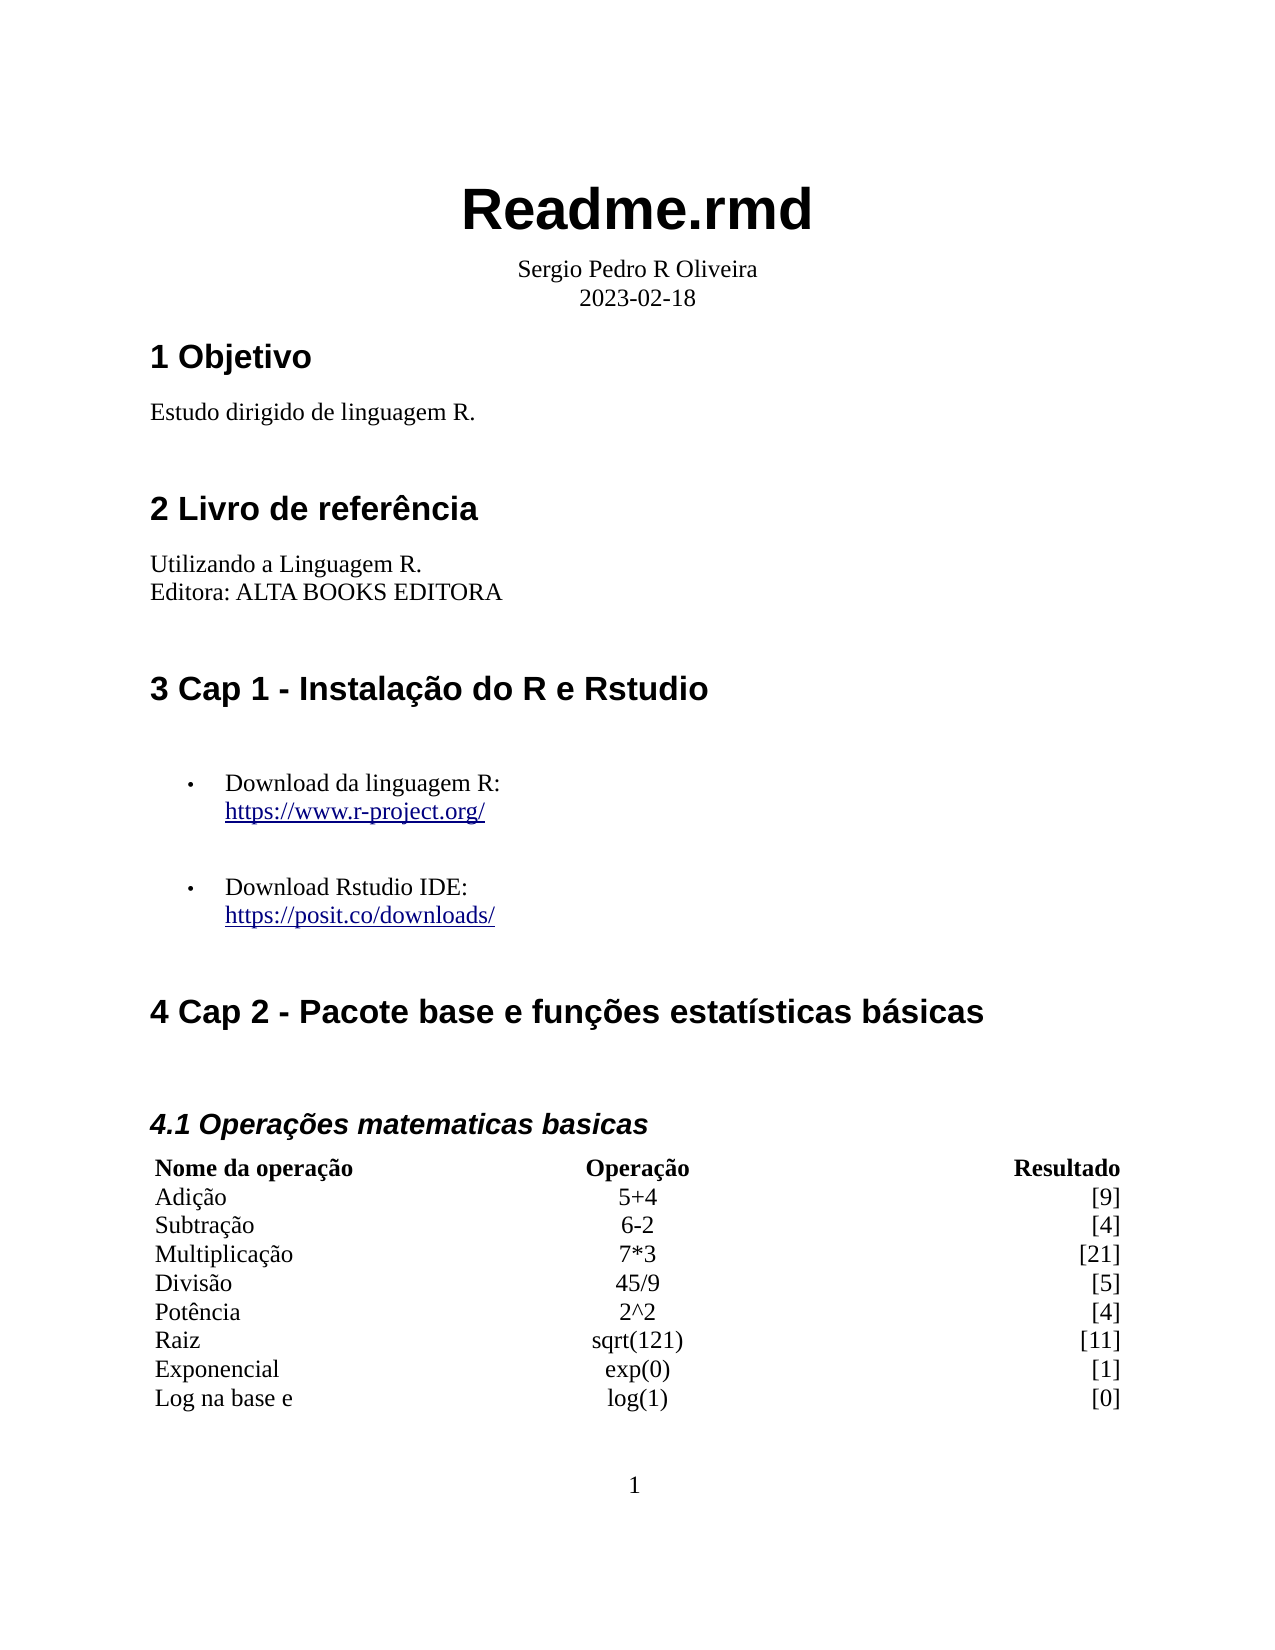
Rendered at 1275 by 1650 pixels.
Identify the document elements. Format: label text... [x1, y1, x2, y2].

table_cell 2^2 [475, 1297, 800, 1325]
list Download Rstudio IDE: https://posit.co/downloads/ [187, 872, 1125, 958]
table_header Operação [475, 1153, 800, 1182]
list Download da linguagem R: https://www.r-project.org/ [187, 768, 1125, 854]
table_cell Adição [150, 1182, 475, 1210]
table_cell Log na base e [150, 1383, 475, 1412]
table_cell log(1) [475, 1383, 800, 1412]
table_cell [9] [800, 1182, 1125, 1210]
text Estudo dirigido de linguagem R. [150, 397, 1125, 455]
table_cell [11] [800, 1325, 1125, 1354]
table_header Nome da operação [150, 1153, 475, 1182]
title Readme.rmd [150, 175, 1125, 242]
subtitle 4 Cap 2 - Pacote base e funções estatísticas básicas [150, 992, 1125, 1069]
table_cell Exponencial [150, 1354, 475, 1383]
table_cell [1] [800, 1354, 1125, 1383]
subtitle 1 Objetivo [150, 337, 1125, 376]
table_cell [21] [800, 1239, 1125, 1268]
table_cell 7*3 [475, 1239, 800, 1268]
table_cell [4] [800, 1210, 1125, 1239]
text Utilizando a Linguagem R. Editora: ALTA BOOKS EDITORA [150, 549, 1125, 635]
table_cell 6-2 [475, 1210, 800, 1239]
table_cell exp(0) [475, 1354, 800, 1383]
table_cell sqrt(121) [475, 1325, 800, 1354]
table_cell Divisão [150, 1268, 475, 1297]
table_cell Multiplicação [150, 1239, 475, 1268]
table_cell 45/9 [475, 1268, 800, 1297]
subtitle 3 Cap 1 - Instalação do R e Rstudio [150, 669, 1125, 746]
subtitle 2 Livro de referência [150, 489, 1125, 527]
table_cell Potência [150, 1297, 475, 1325]
table_cell [0] [800, 1383, 1125, 1412]
subtitle 4.1 Operações matematicas basicas [150, 1107, 1125, 1140]
table_cell Raiz [150, 1325, 475, 1354]
text Sergio Pedro R Oliveira [150, 254, 1125, 283]
table_cell [5] [800, 1268, 1125, 1297]
table_cell [4] [800, 1297, 1125, 1325]
table_header Resultado [800, 1153, 1125, 1182]
table_cell Subtração [150, 1210, 475, 1239]
table_cell 5+4 [475, 1182, 800, 1210]
text 2023-02-18 [150, 283, 1125, 312]
